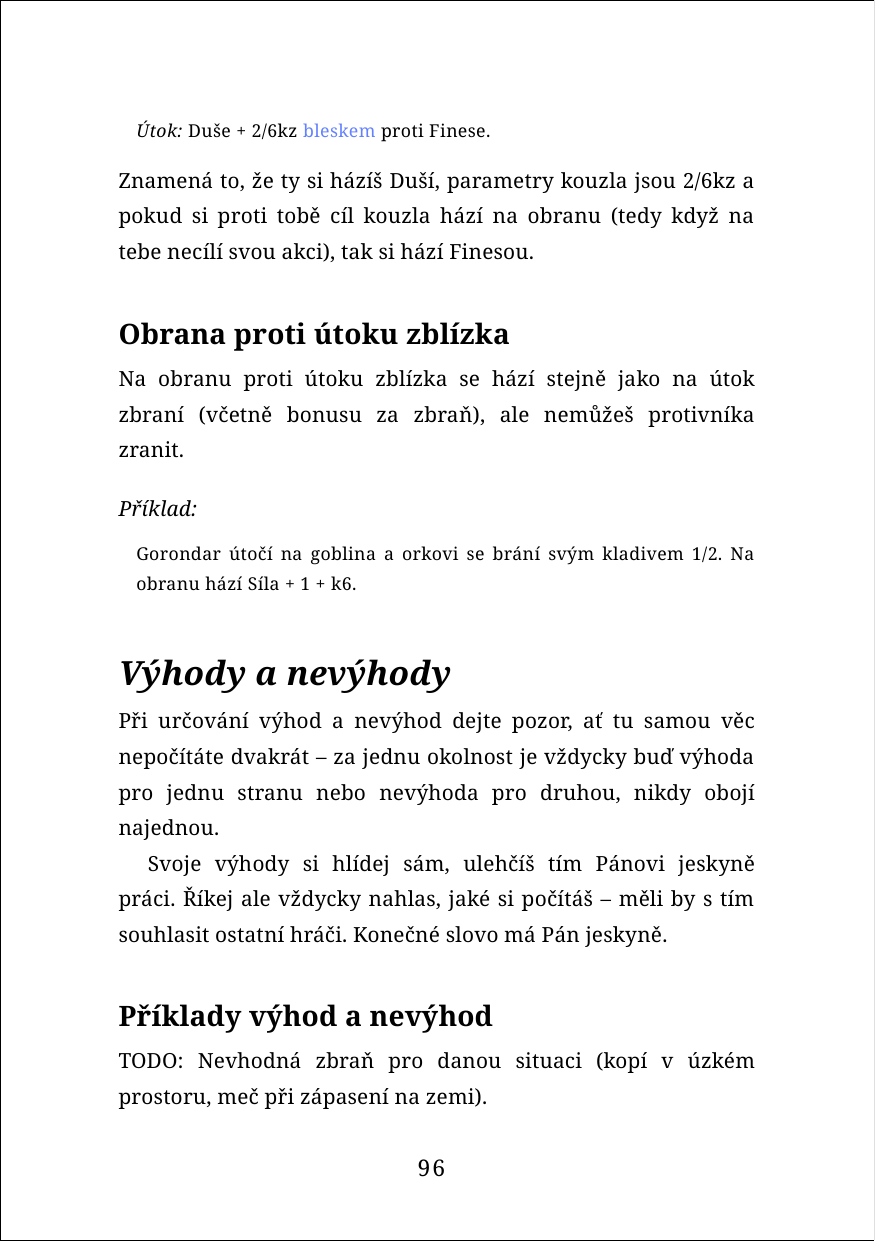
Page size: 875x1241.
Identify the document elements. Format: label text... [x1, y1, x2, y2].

text Útok: Duše + 2/6kz bleskem proti Finese. [136, 118, 756, 142]
text Gorondar útočí na goblina a orkovi se brání svým kladivem 1/2. Na obranu hází Síla + 1 + k6. [136, 542, 756, 596]
text Příklad: [118, 494, 756, 523]
text Při určování výhod a nevýhod dejte pozor, ať tu samou věc nepočítáte dvakrát – za jednu okolnost je vždycky buď výhoda pro jednu stranu nebo nevýhoda pro druhou, nikdy obojí najednou. Svoje výhody si hlídej sám, ulehčíš tím Pánovi jeskyně práci. Říkej ale vždycky nahlas, jaké si počítáš – měli by s tím souhlasit ostatní hráči. Konečné slovo má Pán jeskyně. [118, 707, 756, 948]
text Na obranu proti útoku zblízka se hází stejně jako na útok zbraní (včetně bonusu za zbraň), ale nemůžeš protivníka zranit. [118, 364, 756, 464]
subtitle Příklady výhod a nevýhod [118, 997, 756, 1035]
subtitle Výhody a nevýhody [118, 649, 756, 695]
text TODO: Nevhodná zbraň pro danou situaci (kopí v úzkém prostoru, meč při zápasení na zemi). [118, 1047, 756, 1111]
subtitle Obrana proti útoku zblízka [118, 314, 756, 352]
text Znamená to, že ty si házíš Duší, parametry kouzla jsou 2/6kz a pokud si proti tobě cíl kouzla hází na obranu (tedy když na tebe necílí svou akci), tak si hází Finesou. [118, 166, 756, 266]
